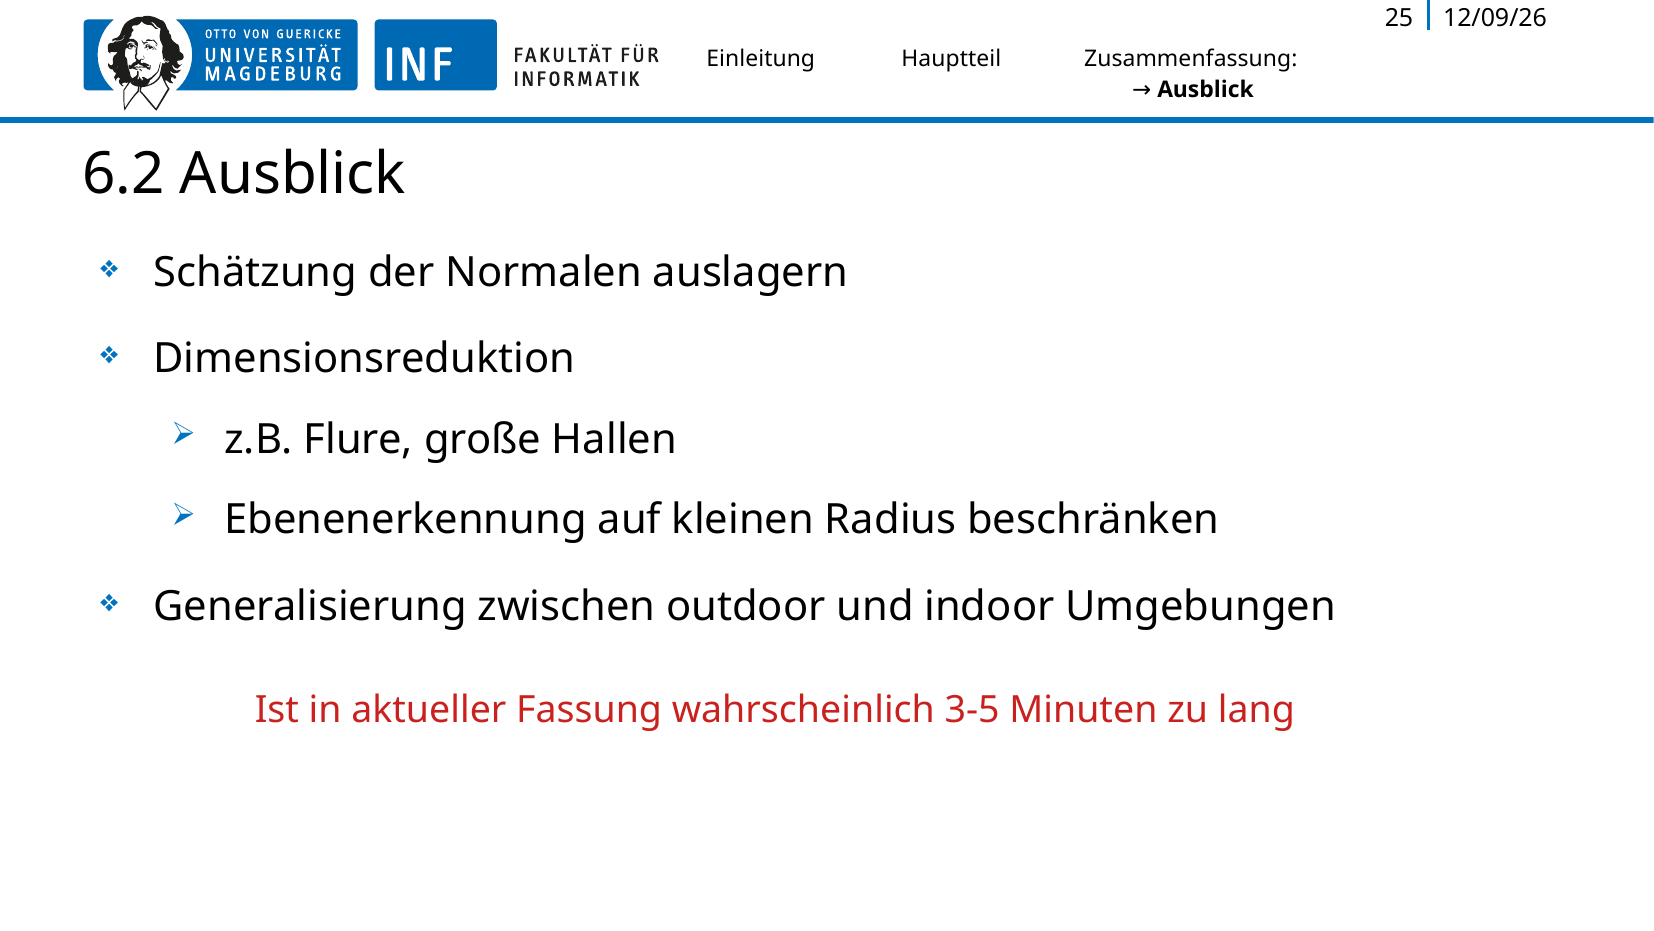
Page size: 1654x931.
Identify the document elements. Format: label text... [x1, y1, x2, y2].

text_box Ist in aktueller Fassung wahrscheinlich 3-5 Minuten zu lang [240, 675, 1411, 740]
list Schätzung der Normalen auslagern Dimensionsreduktion z.B. Flure, große Hallen Ebenenerkennung auf kleinen Radius beschränken Generalisierung zwischen outdoor und indoor Umgebungen [82, 241, 1571, 781]
title 6.2 Ausblick [82, 131, 1571, 211]
